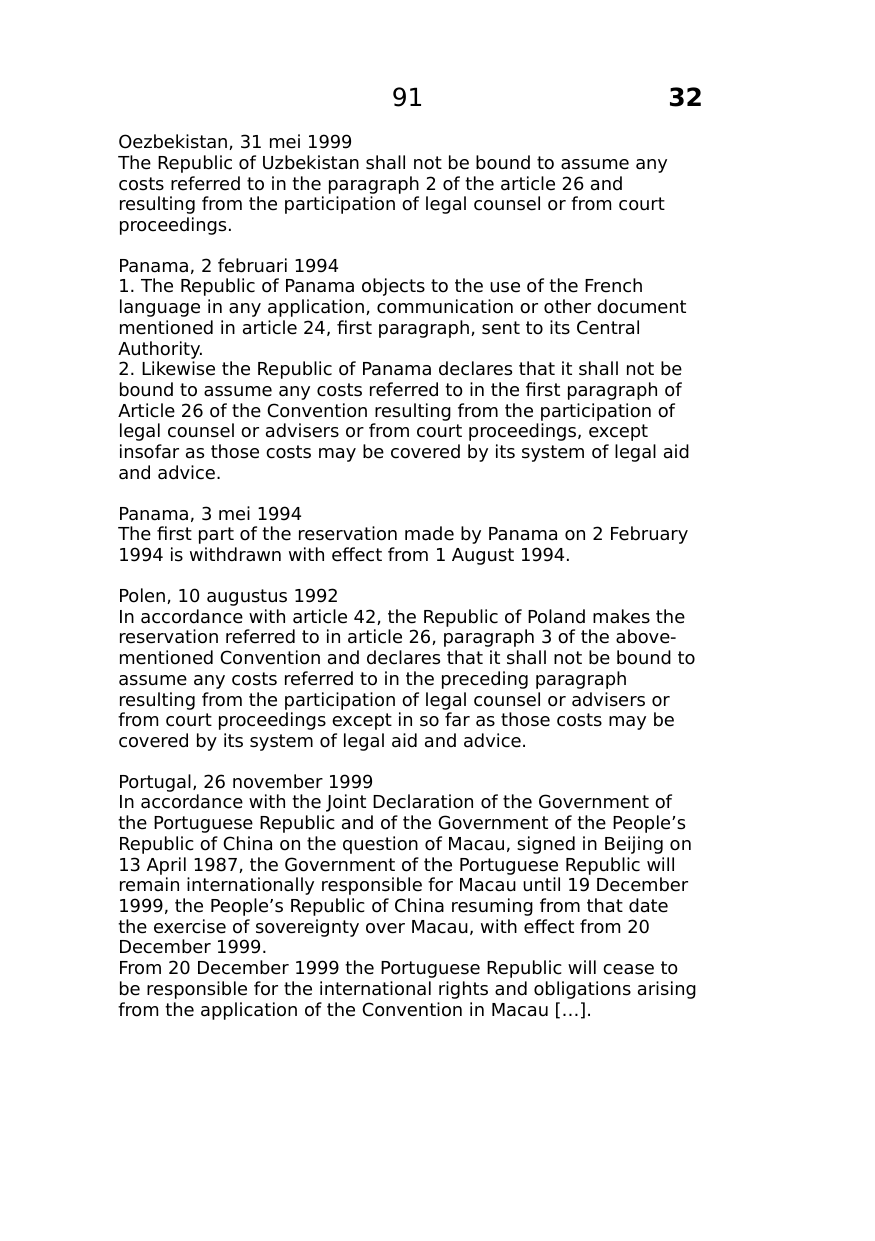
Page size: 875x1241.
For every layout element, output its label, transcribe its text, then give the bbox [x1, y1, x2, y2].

text The first part of the reservation made by Panama on 2 February 1994 is withdrawn with effect from 1 August 1994. [118, 524, 703, 566]
text Panama, 3 mei 1994 [118, 503, 703, 524]
text In accordance with the Joint Declaration of the Government of the Portuguese Republic and of the Government of the People’s Republic of China on the question of Macau, signed in Beijing on 13 April 1987, the Government of the Portuguese Republic will remain internationally responsible for Macau until 19 December 1999, the People’s Republic of China resuming from that date the exercise of sovereignty over Macau, with effect from 20 December 1999. [118, 792, 703, 958]
text The Republic of Uzbekistan shall not be bound to assume any costs referred to in the paragraph 2 of the article 26 and resulting from the participation of legal counsel or from court proceedings. [118, 153, 703, 236]
text Portugal, 26 november 1999 [118, 772, 703, 792]
text 2. Likewise the Republic of Panama declares that it shall not be bound to assume any costs referred to in the first paragraph of Article 26 of the Convention resulting from the participation of legal counsel or advisers or from court proceedings, except insofar as those costs may be covered by its system of legal aid and advice. [118, 359, 703, 483]
text 1. The Republic of Panama objects to the use of the French language in any application, communication or other document mentioned in article 24, first paragraph, sent to its Central Authority. [118, 276, 703, 359]
text Oezbekistan, 31 mei 1999 [118, 132, 703, 153]
text In accordance with article 42, the Republic of Poland makes the reservation referred to in article 26, paragraph 3 of the above-mentioned Convention and declares that it shall not be bound to assume any costs referred to in the preceding paragraph resulting from the participation of legal counsel or advisers or from court proceedings except in so far as those costs may be covered by its system of legal aid and advice. [118, 606, 703, 752]
text Polen, 10 augustus 1992 [118, 586, 703, 606]
text From 20 December 1999 the Portuguese Republic will cease to be responsible for the international rights and obligations arising from the application of the Convention in Macau […]. [118, 958, 703, 1020]
text Panama, 2 februari 1994 [118, 256, 703, 276]
